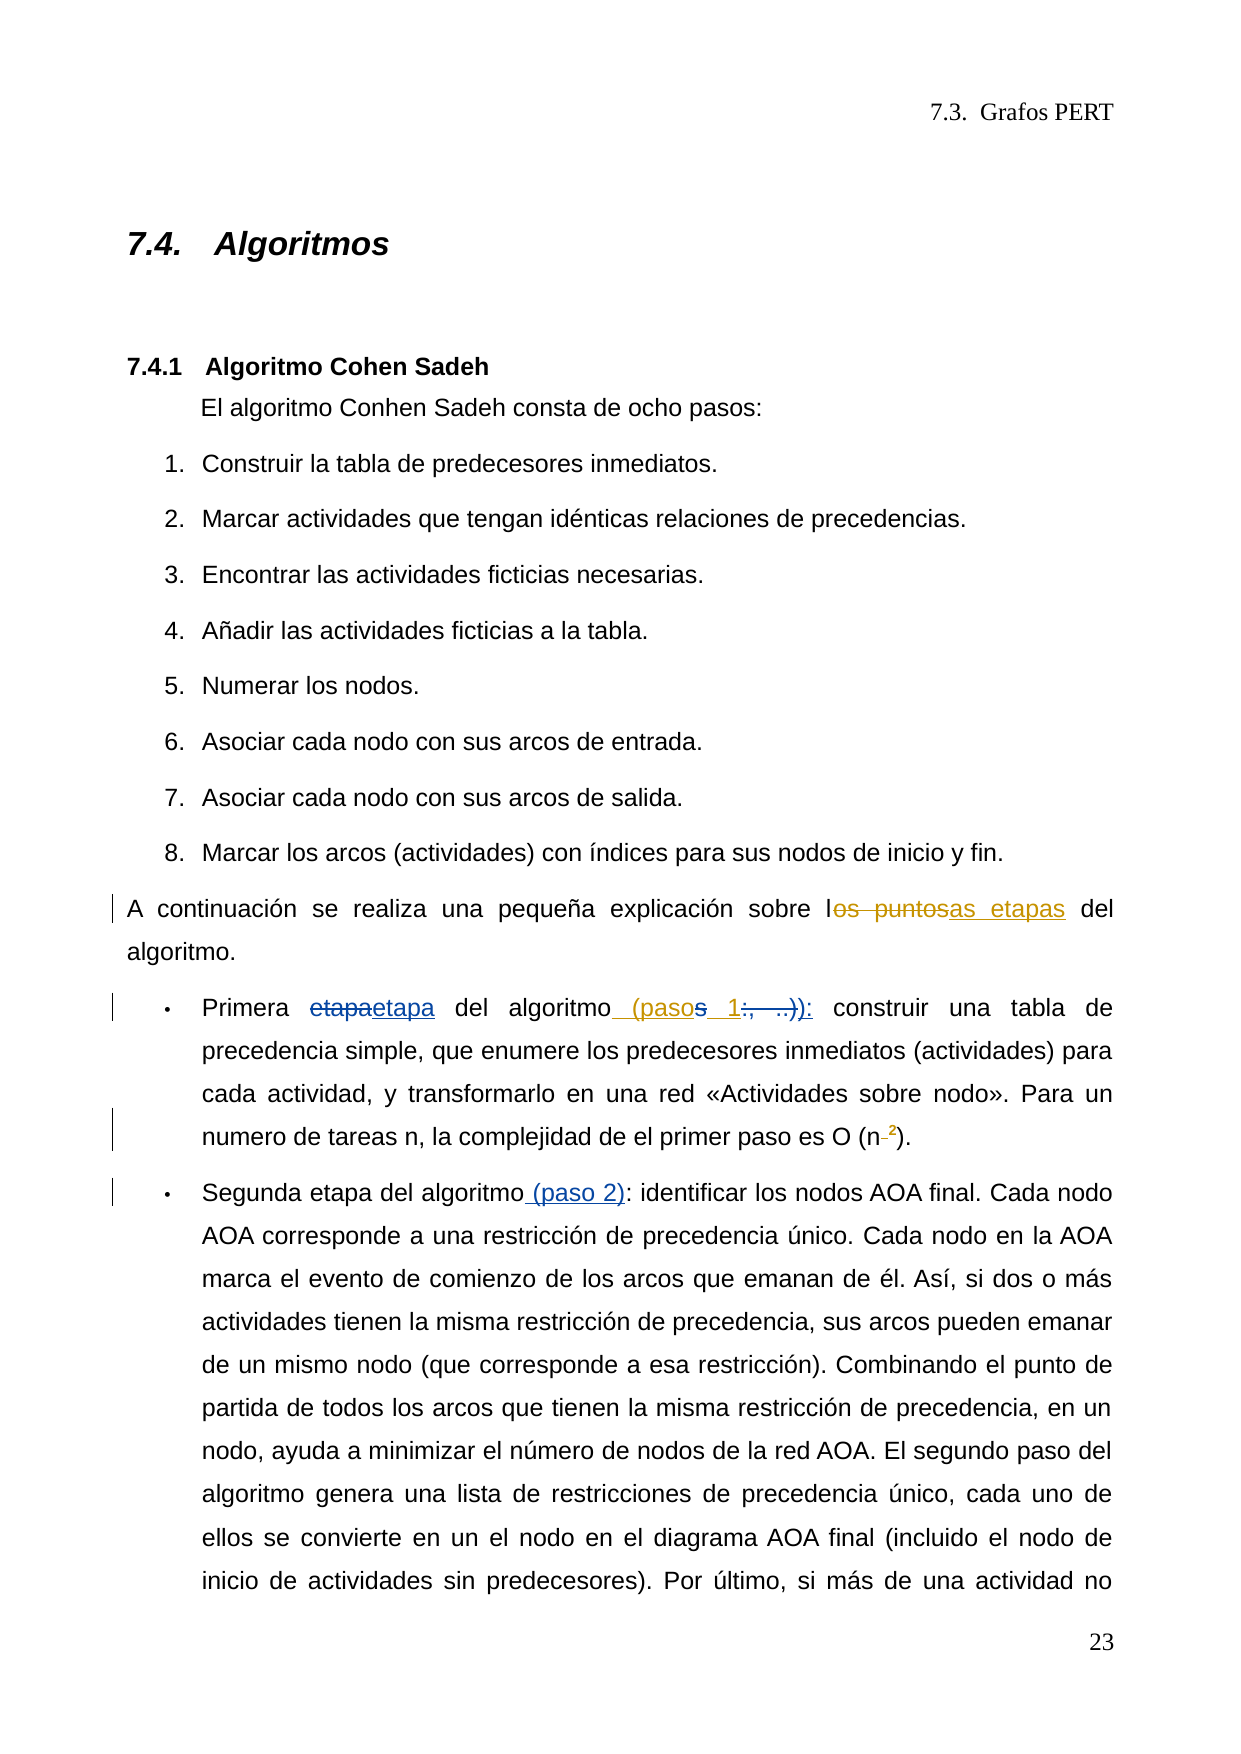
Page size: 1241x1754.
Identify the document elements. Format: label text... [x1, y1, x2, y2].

list Encontrar las actividades ficticias necesarias. [164, 560, 1114, 589]
list Añadir las actividades ficticias a la tabla. [164, 616, 1114, 644]
list Asociar cada nodo con sus arcos de salida. [164, 782, 1114, 811]
text El algoritmo Conhen Sadeh consta de ocho pasos: [127, 393, 1114, 422]
list Marcar los arcos (actividades) con índices para sus nodos de inicio y fin. [164, 838, 1114, 867]
subtitle Algoritmo Cohen Sadeh [127, 352, 1114, 381]
list Numerar los nodos. [164, 671, 1114, 700]
text A continuación se realiza una pequeña explicación sobre las etapas del algoritmo. [127, 894, 1114, 966]
list Asociar cada nodo con sus arcos de entrada. [164, 727, 1114, 756]
list Primera etapa del algoritmo (paso 1): construir una tabla de precedencia simple, que enumere los predecesores inmediatos (actividades) para cada actividad, y transformarlo en una red «Actividades sobre nodo». Para un numero de tareas n, la complejidad de el primer paso es O (n2). [164, 992, 1114, 1151]
list Marcar actividades que tengan idénticas relaciones de precedencias. [164, 504, 1114, 533]
list Segunda etapa del algoritmo (paso 2): identificar los nodos AOA final. Cada nodo AOA corresponde a una restricción de precedencia único. Cada nodo en la AOA marca el evento de comienzo de los arcos que emanan de él. Así, si dos o más actividades tienen la misma restricción de precedencia, sus arcos pueden emanar de un mismo nodo (que corresponde a esa restricción). Combinando el punto de partida de todos los arcos que tienen la misma restricción de precedencia, en un nodo, ayuda a minimizar el número de nodos de la red AOA. El segundo paso del algoritmo genera una lista de restricciones de precedencia único, cada uno de ellos se convierte en un el nodo en el diagrama AOA final (incluido el nodo de inicio de actividades sin predecesores). Por último, si más de una actividad no [164, 1177, 1114, 1594]
subtitle Algoritmos [127, 224, 1114, 262]
list Construir la tabla de predecesores inmediatos. [164, 449, 1114, 477]
